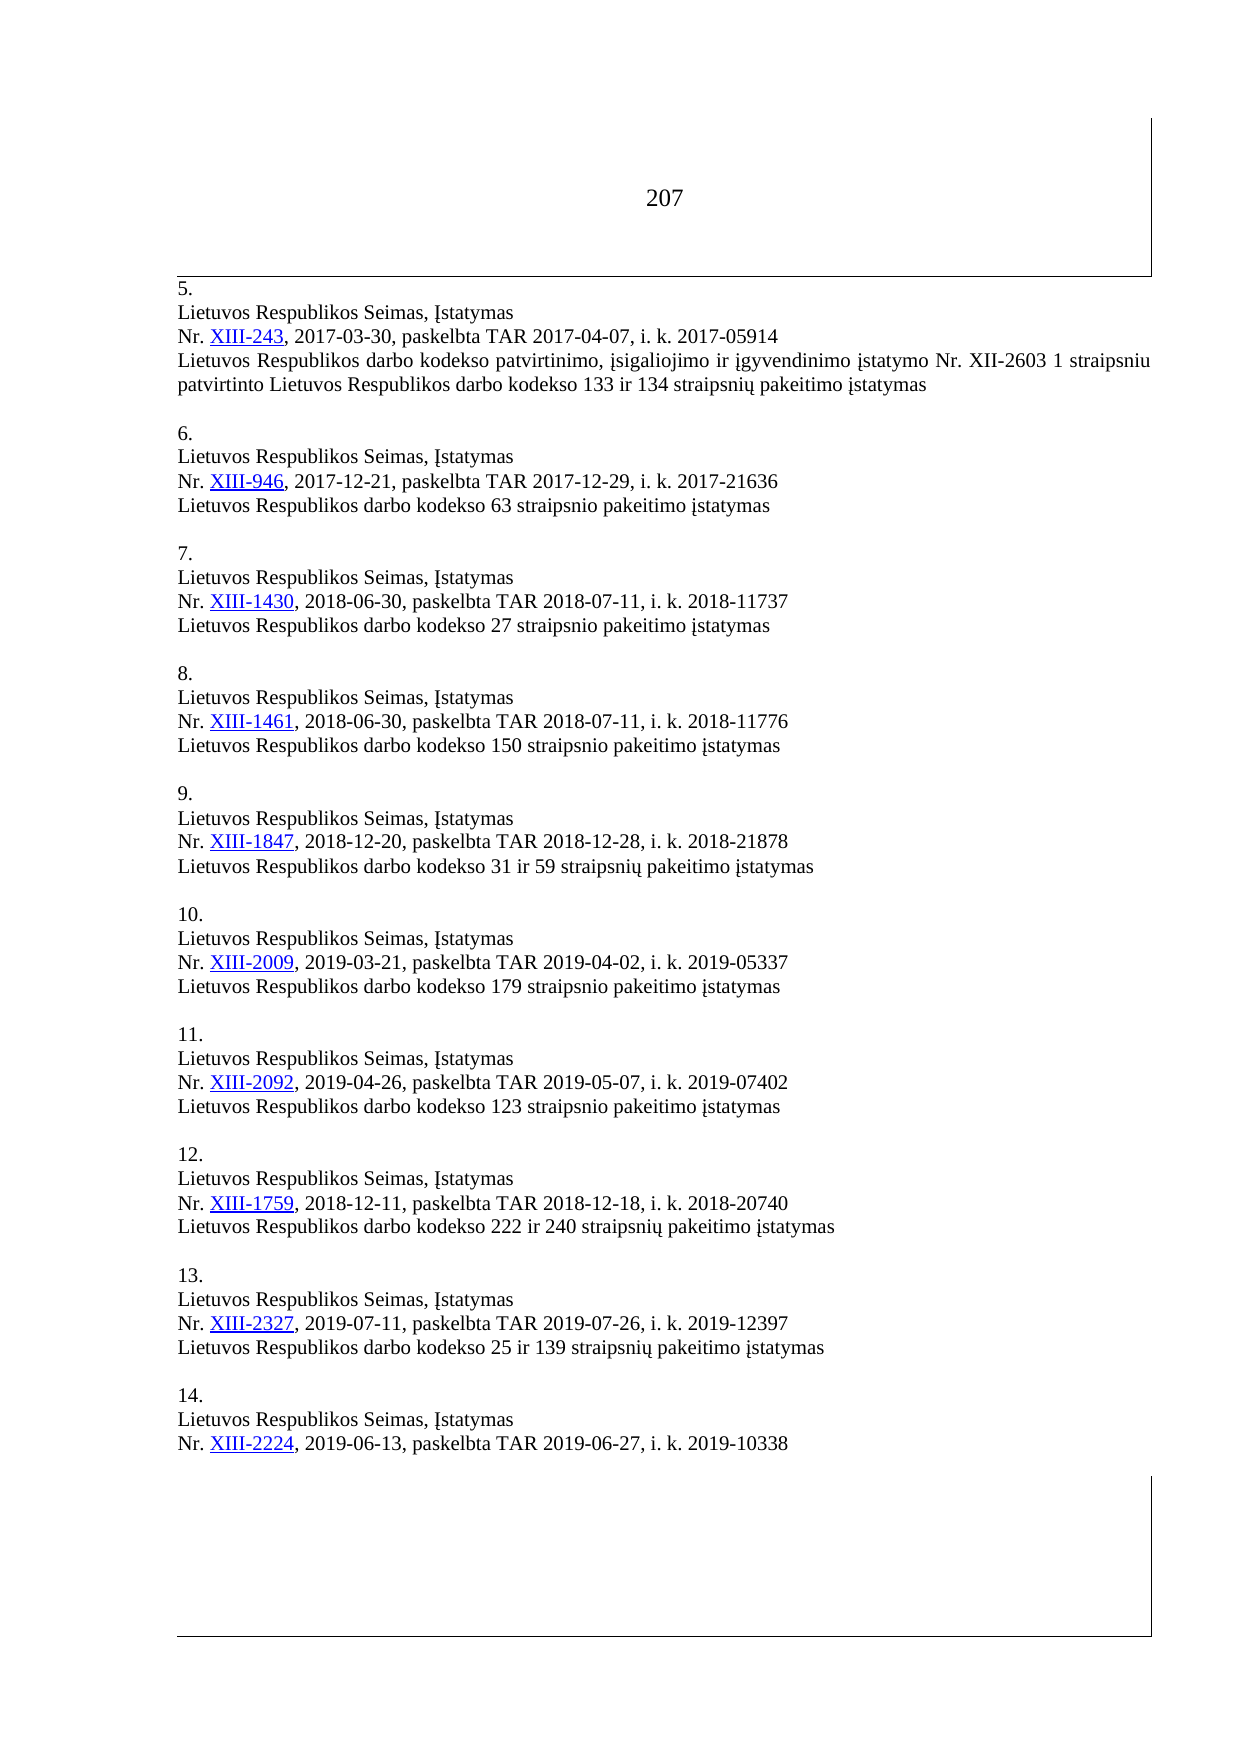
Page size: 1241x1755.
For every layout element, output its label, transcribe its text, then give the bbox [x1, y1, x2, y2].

text Lietuvos Respublikos Seimas, Įstatymas [177, 1407, 1152, 1431]
text 7. [177, 541, 1152, 565]
text Nr. XIII-1430, 2018-06-30, paskelbta TAR 2018-07-11, i. k. 2018-11737 [177, 589, 1152, 613]
text Nr. XIII-2092, 2019-04-26, paskelbta TAR 2019-05-07, i. k. 2019-07402 [177, 1070, 1152, 1094]
text Lietuvos Respublikos darbo kodekso 150 straipsnio pakeitimo įstatymas [177, 733, 1152, 757]
text Lietuvos Respublikos Seimas, Įstatymas [177, 926, 1152, 950]
text Nr. XIII-2009, 2019-03-21, paskelbta TAR 2019-04-02, i. k. 2019-05337 [177, 950, 1152, 974]
text Nr. XIII-1461, 2018-06-30, paskelbta TAR 2018-07-11, i. k. 2018-11776 [177, 709, 1152, 733]
text Lietuvos Respublikos Seimas, Įstatymas [177, 1166, 1152, 1190]
text Lietuvos Respublikos darbo kodekso 31 ir 59 straipsnių pakeitimo įstatymas [177, 853, 1152, 878]
text Nr. XIII-946, 2017-12-21, paskelbta TAR 2017-12-29, i. k. 2017-21636 [177, 468, 1152, 493]
text Lietuvos Respublikos darbo kodekso 123 straipsnio pakeitimo įstatymas [177, 1094, 1152, 1118]
text Nr. XIII-243, 2017-03-30, paskelbta TAR 2017-04-07, i. k. 2017-05914 [177, 324, 1152, 348]
text 10. [177, 902, 1152, 926]
text Lietuvos Respublikos Seimas, Įstatymas [177, 444, 1152, 468]
text Nr. XIII-1847, 2018-12-20, paskelbta TAR 2018-12-28, i. k. 2018-21878 [177, 829, 1152, 853]
text Lietuvos Respublikos Seimas, Įstatymas [177, 565, 1152, 589]
text 6. [177, 420, 1152, 444]
text Lietuvos Respublikos Seimas, Įstatymas [177, 1046, 1152, 1070]
text Nr. XIII-2224, 2019-06-13, paskelbta TAR 2019-06-27, i. k. 2019-10338 [177, 1431, 1152, 1455]
text Lietuvos Respublikos darbo kodekso 25 ir 139 straipsnių pakeitimo įstatymas [177, 1335, 1152, 1359]
text Nr. XIII-1759, 2018-12-11, paskelbta TAR 2018-12-18, i. k. 2018-20740 [177, 1190, 1152, 1214]
text 12. [177, 1142, 1152, 1166]
text Lietuvos Respublikos Seimas, Įstatymas [177, 300, 1152, 324]
text Lietuvos Respublikos darbo kodekso 179 straipsnio pakeitimo įstatymas [177, 974, 1152, 998]
text 5. [177, 276, 1152, 300]
text Lietuvos Respublikos Seimas, Įstatymas [177, 1287, 1152, 1311]
text Nr. XIII-2327, 2019-07-11, paskelbta TAR 2019-07-26, i. k. 2019-12397 [177, 1311, 1152, 1335]
text 11. [177, 1022, 1152, 1046]
text Lietuvos Respublikos Seimas, Įstatymas [177, 685, 1152, 709]
text 14. [177, 1383, 1152, 1407]
text Lietuvos Respublikos darbo kodekso 27 straipsnio pakeitimo įstatymas [177, 613, 1152, 637]
text Lietuvos Respublikos Seimas, Įstatymas [177, 805, 1152, 829]
text 8. [177, 661, 1152, 685]
text 13. [177, 1263, 1152, 1287]
text 9. [177, 781, 1152, 805]
text Lietuvos Respublikos darbo kodekso 222 ir 240 straipsnių pakeitimo įstatymas [177, 1214, 1152, 1238]
text Lietuvos Respublikos darbo kodekso patvirtinimo, įsigaliojimo ir įgyvendinimo įstatymo Nr. XII-2603 1 straipsniu patvirtinto Lietuvos Respublikos darbo kodekso 133 ir 134 straipsnių pakeitimo įstatymas [177, 348, 1152, 396]
text Lietuvos Respublikos darbo kodekso 63 straipsnio pakeitimo įstatymas [177, 493, 1152, 517]
